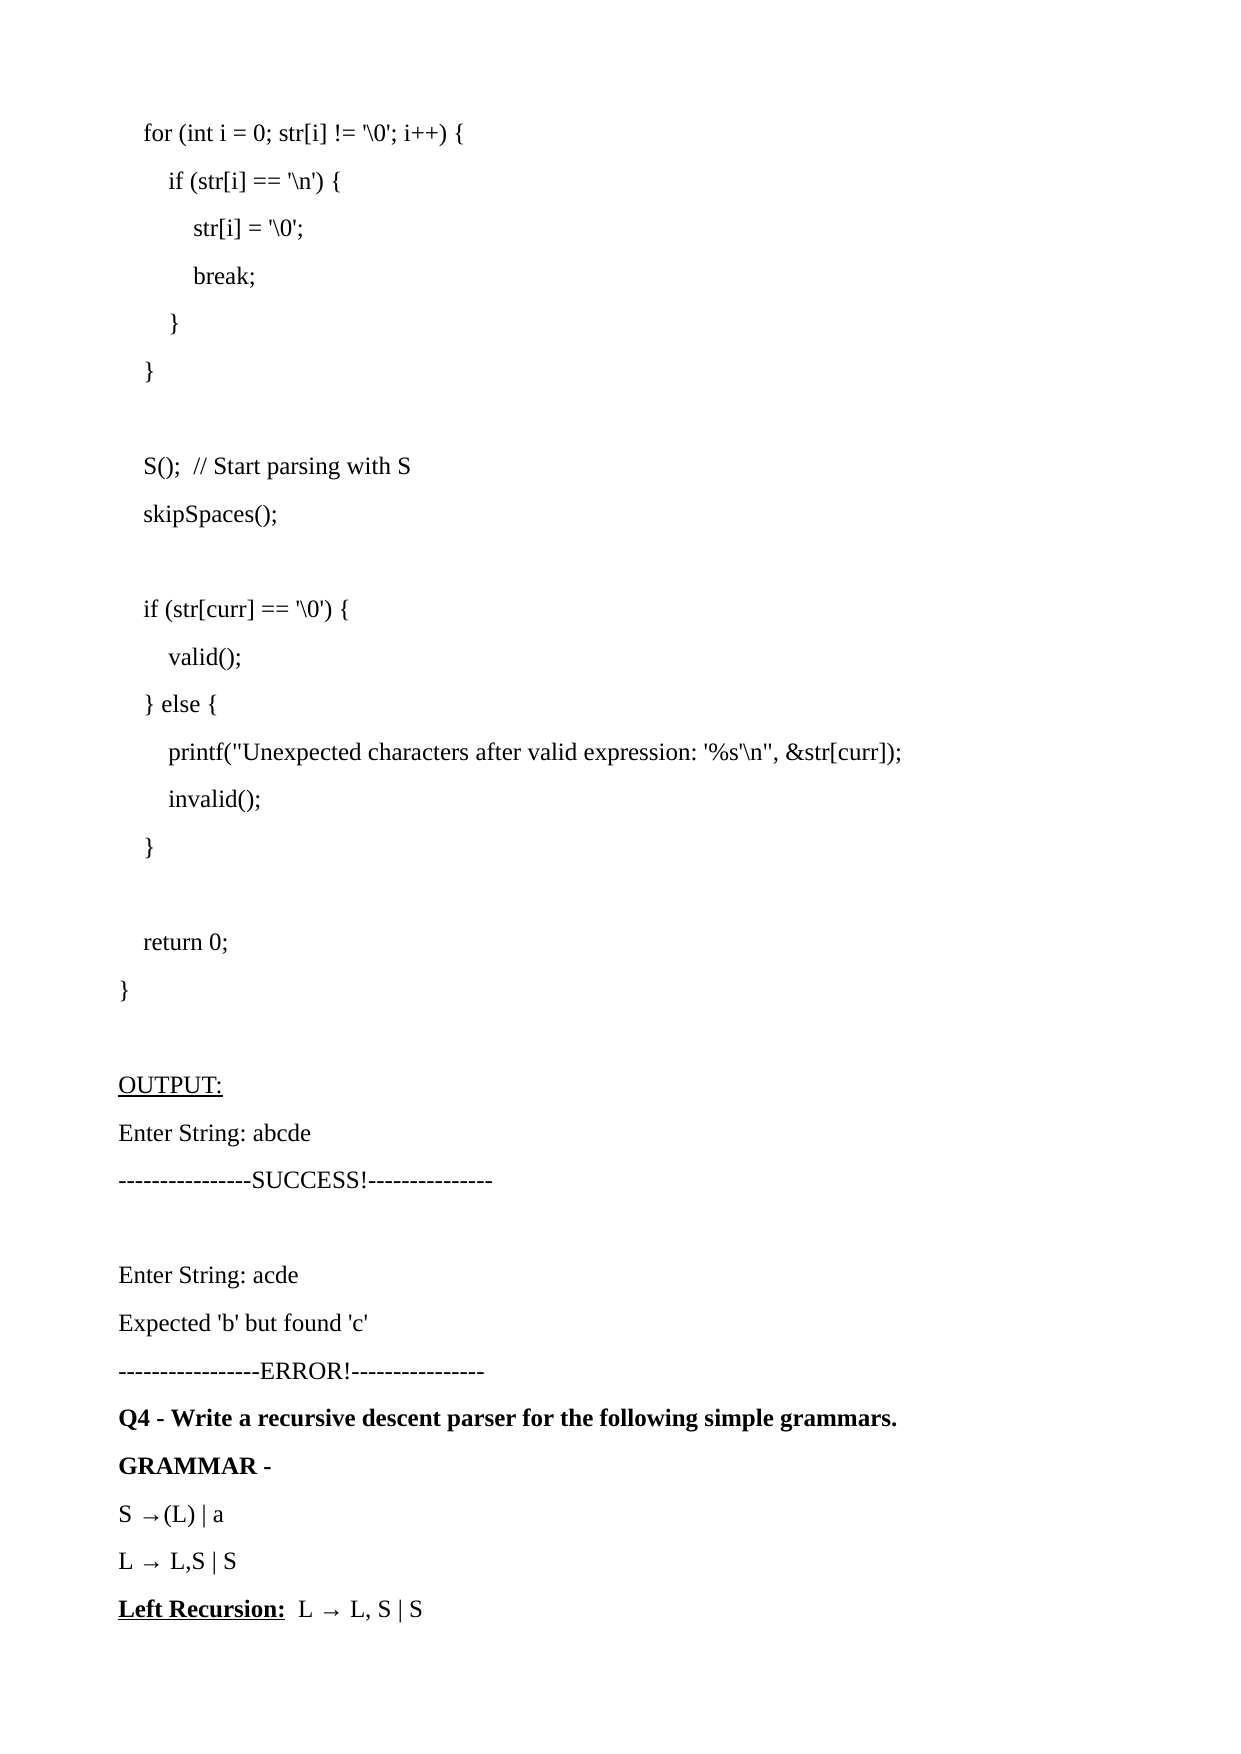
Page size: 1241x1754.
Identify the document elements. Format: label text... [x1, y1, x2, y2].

text if (str[i] == '\n') { [118, 166, 1122, 194]
text str[i] = '\0'; [118, 213, 1122, 242]
text Expected 'b' but found 'c' [118, 1308, 1122, 1337]
text -----------------ERROR!---------------- [118, 1356, 1122, 1384]
text skipSpaces(); [118, 499, 1122, 528]
text Q4 - Write a recursive descent parser for the following simple grammars. [118, 1403, 1122, 1432]
text S(); // Start parsing with S [118, 451, 1122, 480]
text OUTPUT: [118, 1070, 1122, 1099]
text } [118, 975, 1122, 1004]
text printf("Unexpected characters after valid expression: '%s'\n", &str[curr]); [118, 737, 1122, 766]
text if (str[curr] == '\0') { [118, 594, 1122, 623]
text } else { [118, 689, 1122, 718]
text } [118, 356, 1122, 385]
text valid(); [118, 642, 1122, 671]
text Enter String: acde [118, 1261, 1122, 1289]
text Enter String: abcde [118, 1118, 1122, 1147]
text } [118, 308, 1122, 337]
text L → L,S | S [118, 1546, 1122, 1575]
text ----------------SUCCESS!--------------- [118, 1165, 1122, 1194]
text for (int i = 0; str[i] != '\0'; i++) { [118, 118, 1122, 147]
text invalid(); [118, 784, 1122, 813]
text break; [118, 261, 1122, 290]
text GRAMMAR - [118, 1451, 1122, 1480]
text S →(L) | a [118, 1499, 1122, 1527]
text Left Recursion: L → L, S | S [118, 1594, 1122, 1623]
text return 0; [118, 927, 1122, 956]
text } [118, 832, 1122, 861]
